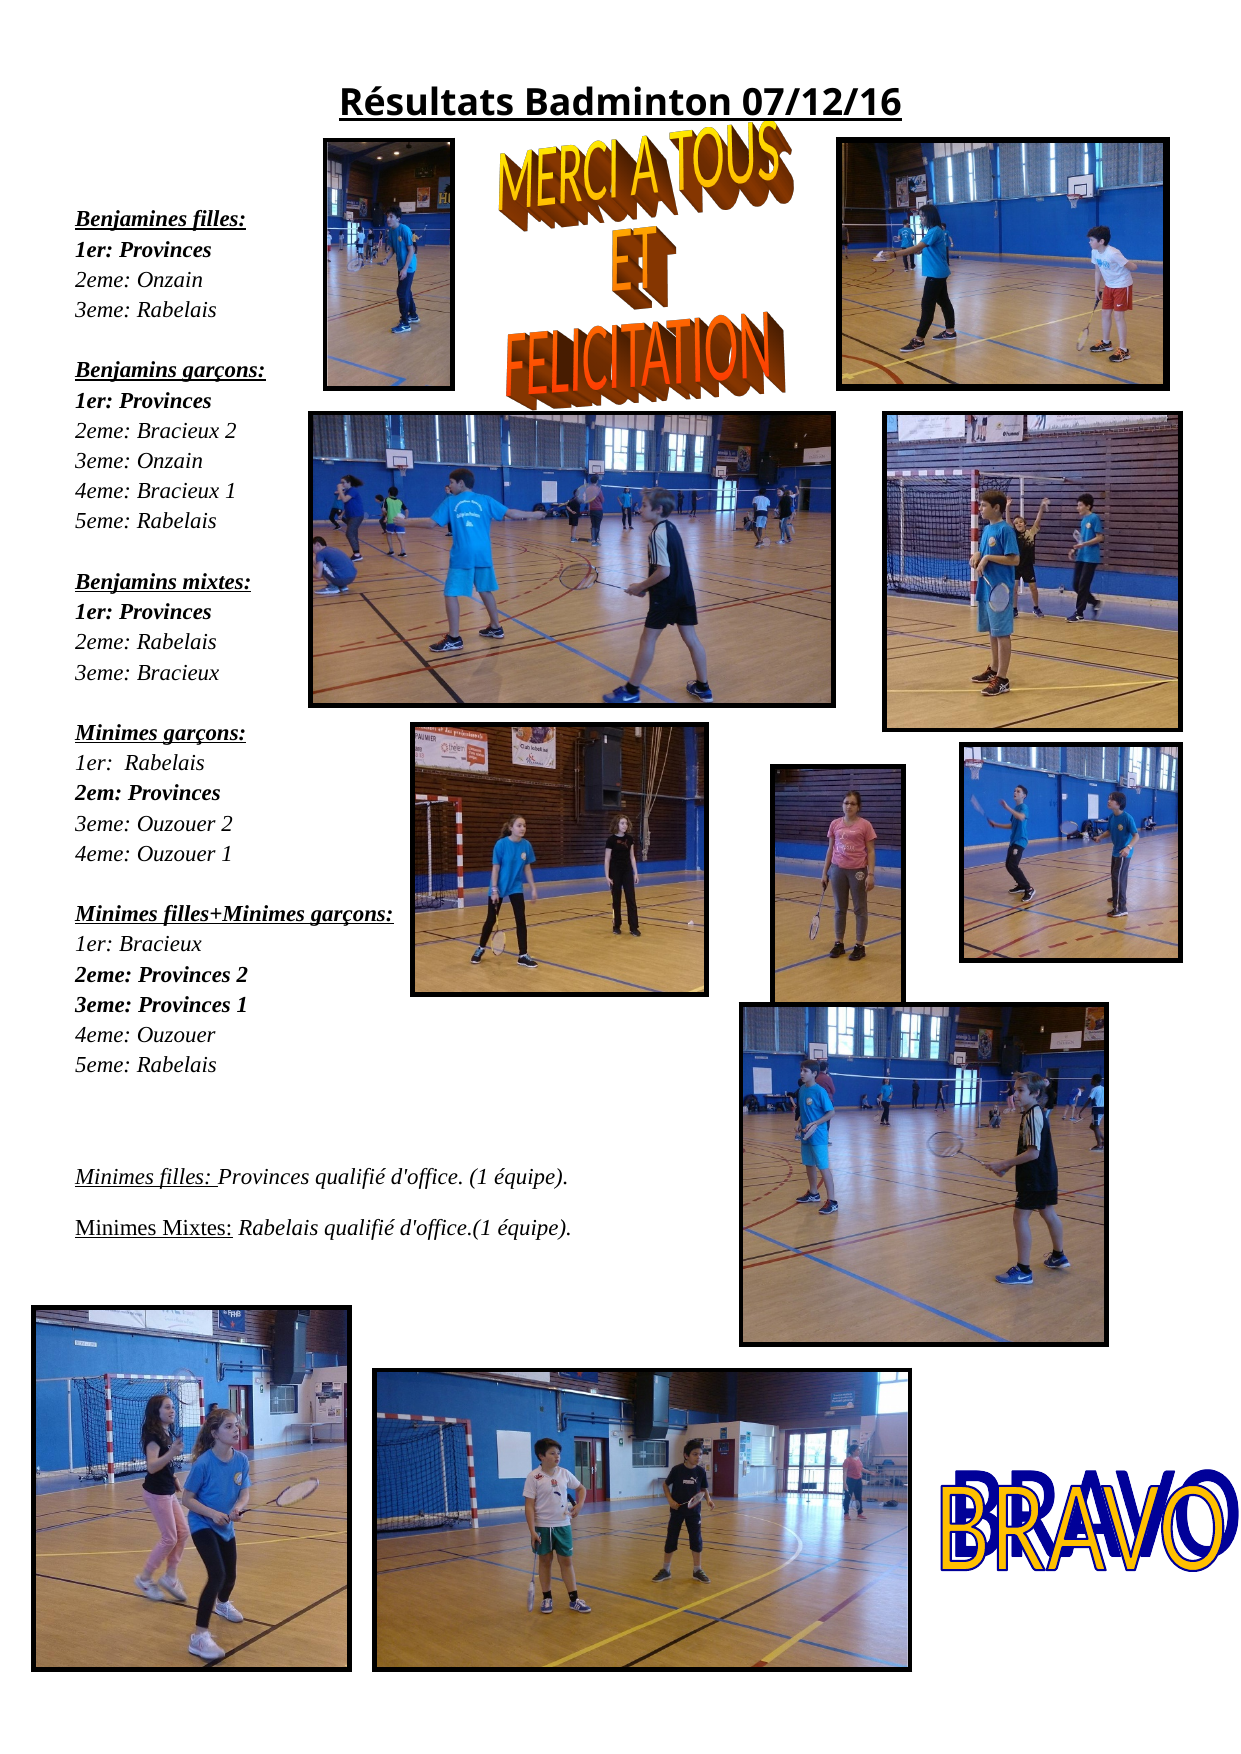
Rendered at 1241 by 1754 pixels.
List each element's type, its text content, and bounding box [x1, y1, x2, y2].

text 3eme: Bracieux [75, 659, 308, 685]
text [836, 508, 882, 534]
text 2eme: Bracieux 2 [75, 417, 308, 443]
text 3eme: Rabelais [75, 296, 323, 322]
text 3eme: Provinces 1 [75, 991, 770, 1347]
text 4eme: Ouzouer 1 [75, 840, 410, 866]
text [709, 779, 770, 806]
text 1er: Provinces [75, 598, 308, 624]
text [906, 961, 1165, 987]
text [455, 266, 612, 292]
text [455, 236, 612, 262]
text Benjamines filles: [75, 206, 323, 232]
text Minimes filles: Provinces qualifié d'office. (1 équipe). [75, 1163, 738, 1189]
text [836, 598, 882, 624]
text [455, 206, 523, 232]
text [785, 357, 836, 383]
text [836, 477, 882, 504]
text 1er: Provinces [75, 236, 323, 262]
text [836, 659, 882, 685]
text 1er: Rabelais [75, 749, 410, 776]
text [455, 296, 836, 322]
text 1er: Bracieux [75, 931, 410, 957]
text [906, 991, 1165, 1017]
text [1109, 1214, 1165, 1240]
text Minimes Mixtes: Rabelais qualifié d'office.(1 équipe). [75, 1214, 738, 1240]
text 4eme: Ouzouer [75, 1021, 738, 1047]
text [709, 961, 770, 987]
text 3eme: Onzain [75, 447, 308, 473]
text [906, 779, 959, 806]
text [709, 931, 770, 957]
text [537, 387, 1165, 413]
text [906, 840, 959, 866]
text 4eme: Bracieux 1 [75, 477, 308, 504]
text [906, 900, 959, 927]
text Minimes filles+Minimes garçons: [75, 900, 410, 927]
text 2eme: Rabelais [75, 628, 308, 655]
text [709, 749, 959, 776]
text [667, 236, 836, 262]
text [455, 357, 507, 383]
text Benjamins garçons: [75, 357, 323, 383]
text [1109, 1021, 1165, 1047]
text 5eme: Rabelais [75, 508, 308, 534]
text [836, 447, 882, 473]
text 3eme: Ouzouer 2 [75, 810, 410, 836]
text Benjamins mixtes: [75, 568, 308, 594]
text 2eme: Provinces 2 [75, 961, 410, 987]
text 2em: Provinces [75, 779, 410, 806]
text 2eme: Onzain [75, 266, 323, 292]
text 5eme: Rabelais [75, 1051, 738, 1078]
text [836, 628, 882, 655]
text [709, 810, 770, 836]
text [836, 568, 882, 594]
text [1109, 1163, 1165, 1189]
text [709, 900, 770, 927]
text 1er: Provinces [75, 387, 532, 413]
text [906, 931, 959, 957]
text [668, 266, 836, 292]
text Minimes garçons: [75, 719, 1165, 745]
text [836, 417, 882, 443]
text [1109, 1051, 1165, 1078]
text [709, 840, 770, 866]
text [906, 810, 959, 836]
text [528, 206, 836, 232]
text Résultats Badminton 07/12/16 [75, 75, 1165, 126]
